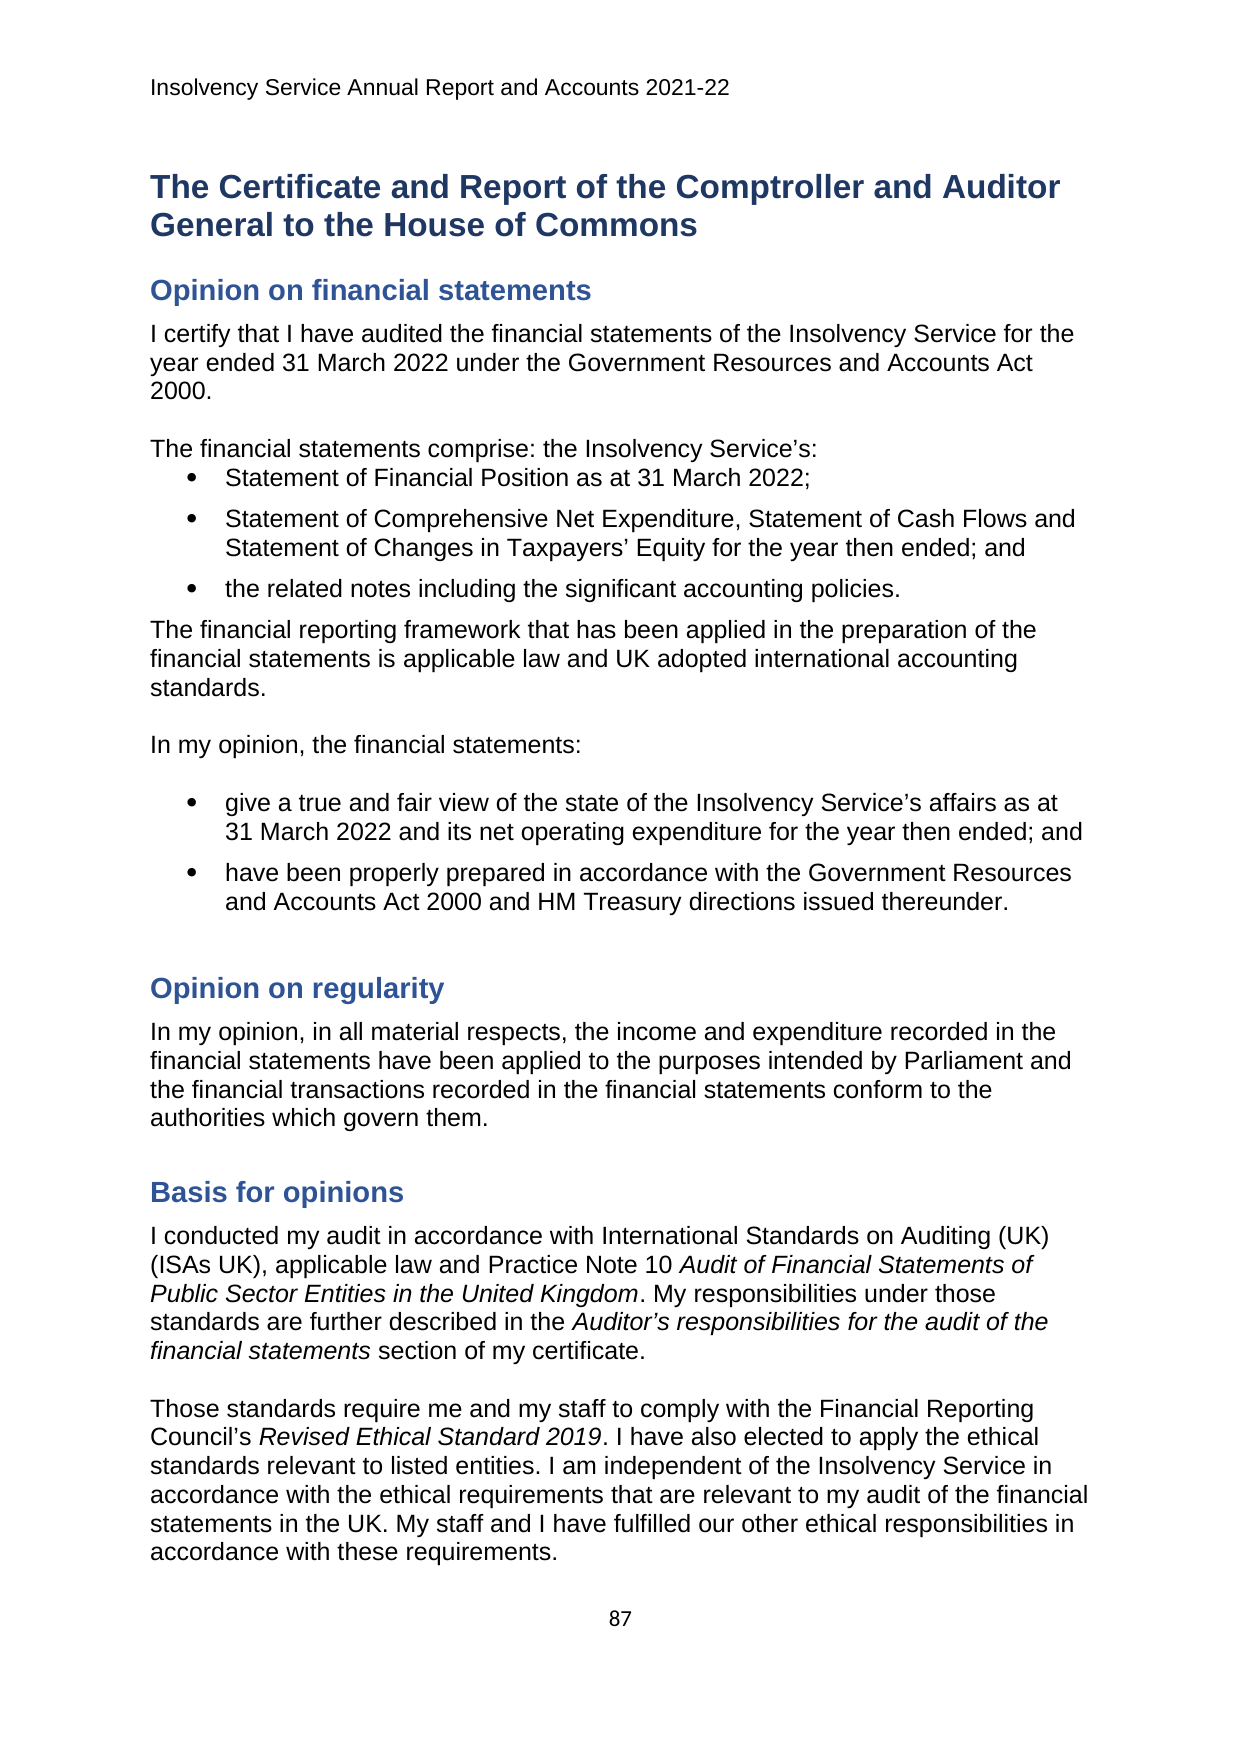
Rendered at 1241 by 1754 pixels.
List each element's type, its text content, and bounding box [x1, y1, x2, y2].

subtitle Opinion on regularity [150, 971, 1090, 1004]
list have been properly prepared in accordance with the Government Resources and Accounts Act 2000 and HM Treasury directions issued thereunder. [187, 858, 1090, 916]
list Statement of Financial Position as at 31 March 2022; [187, 462, 1090, 491]
text Those standards require me and my staff to comply with the Financial Reporting Council’s Revised Ethical Standard 2019. I have also elected to apply the ethical standards relevant to listed entities. I am independent of the Insolvency Service in accordance with the ethical requirements that are relevant to my audit of the financial statements in the UK. My staff and I have fulfilled our other ethical responsibilities in accordance with these requirements. [150, 1394, 1090, 1566]
text In my opinion, the financial statements: [150, 730, 1090, 759]
text In my opinion, in all material respects, the income and expenditure recorded in the financial statements have been applied to the purposes intended by Parliament and the financial transactions recorded in the financial statements conform to the authorities which govern them. [150, 1017, 1090, 1132]
list give a true and fair view of the state of the Insolvency Service’s affairs as at 31 March 2022 and its net operating expenditure for the year then ended; and [187, 788, 1090, 845]
subtitle Basis for opinions [150, 1175, 1090, 1209]
text I certify that I have audited the financial statements of the Insolvency Service for the year ended 31 March 2022 under the Government Resources and Accounts Act 2000. [150, 319, 1090, 405]
text The financial reporting framework that has been applied in the preparation of the financial statements is applicable law and UK adopted international accounting standards. [150, 615, 1090, 702]
text I conducted my audit in accordance with International Standards on Auditing (UK) (ISAs UK), applicable law and Practice Note 10 Audit of Financial Statements of Public Sector Entities in the United Kingdom. My responsibilities under those standards are further described in the Auditor’s responsibilities for the audit of the financial statements section of my certificate. [150, 1221, 1090, 1365]
subtitle Opinion on financial statements [150, 273, 1090, 306]
subtitle The Certificate and Report of the Comptroller and Auditor General to the House of Commons [150, 167, 1090, 243]
list Statement of Comprehensive Net Expenditure, Statement of Cash Flows and Statement of Changes in Taxpayers’ Equity for the year then ended; and [187, 504, 1090, 561]
list the related notes including the significant accounting policies. [187, 574, 1090, 603]
text The financial statements comprise: the Insolvency Service’s: [150, 434, 1090, 462]
